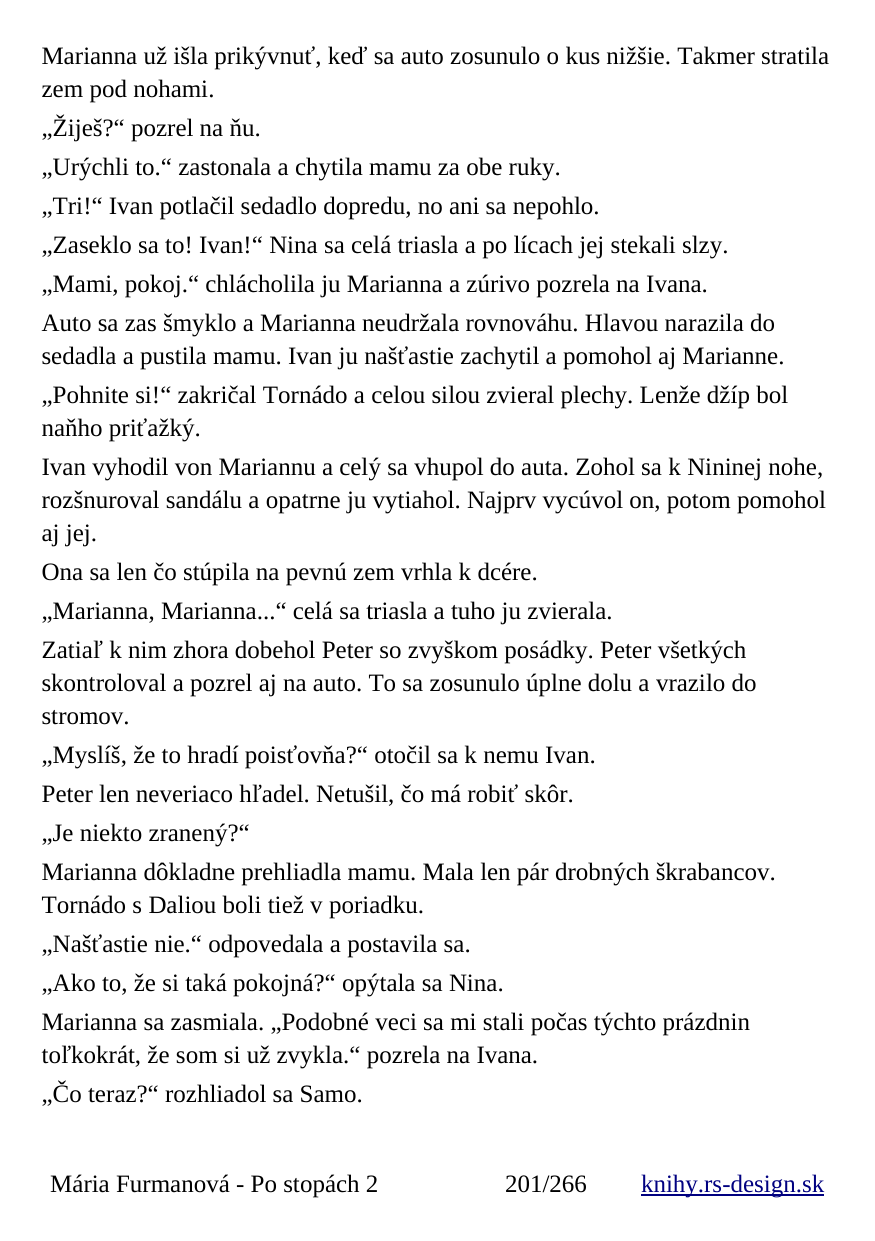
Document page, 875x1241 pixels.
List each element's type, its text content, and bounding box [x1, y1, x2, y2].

text „Našťastie nie.“ odpovedala a postavila sa. [41, 929, 833, 958]
text Marianna dôkladne prehliadla mamu. Mala len pár drobných škrabancov. Tornádo s Daliou boli tiež v poriadku. [41, 857, 833, 919]
text Marianna už išla prikývnuť, keď sa auto zosunulo o kus nižšie. Takmer stratila zem pod nohami. [41, 41, 833, 103]
text „Mami, pokoj.“ chlácholila ju Marianna a zúrivo pozrela na Ivana. [41, 269, 833, 298]
text „Žiješ?“ pozrel na ňu. [41, 113, 833, 142]
text „Pohnite si!“ zakričal Tornádo a celou silou zvieral plechy. Lenže džíp bol naňho priťažký. [41, 380, 833, 442]
text „Je niekto zranený?“ [41, 818, 833, 847]
text Marianna sa zasmiala. „Podobné veci sa mi stali počas týchto prázdnin toľkokrát, že som si už zvykla.“ pozrela na Ivana. [41, 1007, 833, 1068]
text Ivan vyhodil von Mariannu a celý sa vhupol do auta. Zohol sa k Nininej nohe, rozšnuroval sandálu a opatrne ju vytiahol. Najprv vycúvol on, potom pomohol aj jej. [41, 452, 833, 547]
text Peter len neveriaco hľadel. Netušil, čo má robiť skôr. [41, 779, 833, 808]
text „Tri!“ Ivan potlačil sedadlo dopredu, no ani sa nepohlo. [41, 191, 833, 220]
text „Ako to, že si taká pokojná?“ opýtala sa Nina. [41, 968, 833, 997]
text „Čo teraz?“ rozhliadol sa Samo. [41, 1079, 833, 1107]
text „Myslíš, že to hradí poisťovňa?“ otočil sa k nemu Ivan. [41, 740, 833, 769]
text „Urýchli to.“ zastonala a chytila mamu za obe ruky. [41, 152, 833, 181]
text „Marianna, Marianna...“ celá sa triasla a tuho ju zvierala. [41, 596, 833, 625]
text Ona sa len čo stúpila na pevnú zem vrhla k dcére. [41, 557, 833, 586]
text „Zaseklo sa to! Ivan!“ Nina sa celá triasla a po lícach jej stekali slzy. [41, 230, 833, 259]
text Zatiaľ k nim zhora dobehol Peter so zvyškom posádky. Peter všetkých skontroloval a pozrel aj na auto. To sa zosunulo úplne dolu a vrazilo do stromov. [41, 635, 833, 730]
text Auto sa zas šmyklo a Marianna neudržala rovnováhu. Hlavou narazila do sedadla a pustila mamu. Ivan ju našťastie zachytil a pomohol aj Marianne. [41, 308, 833, 370]
